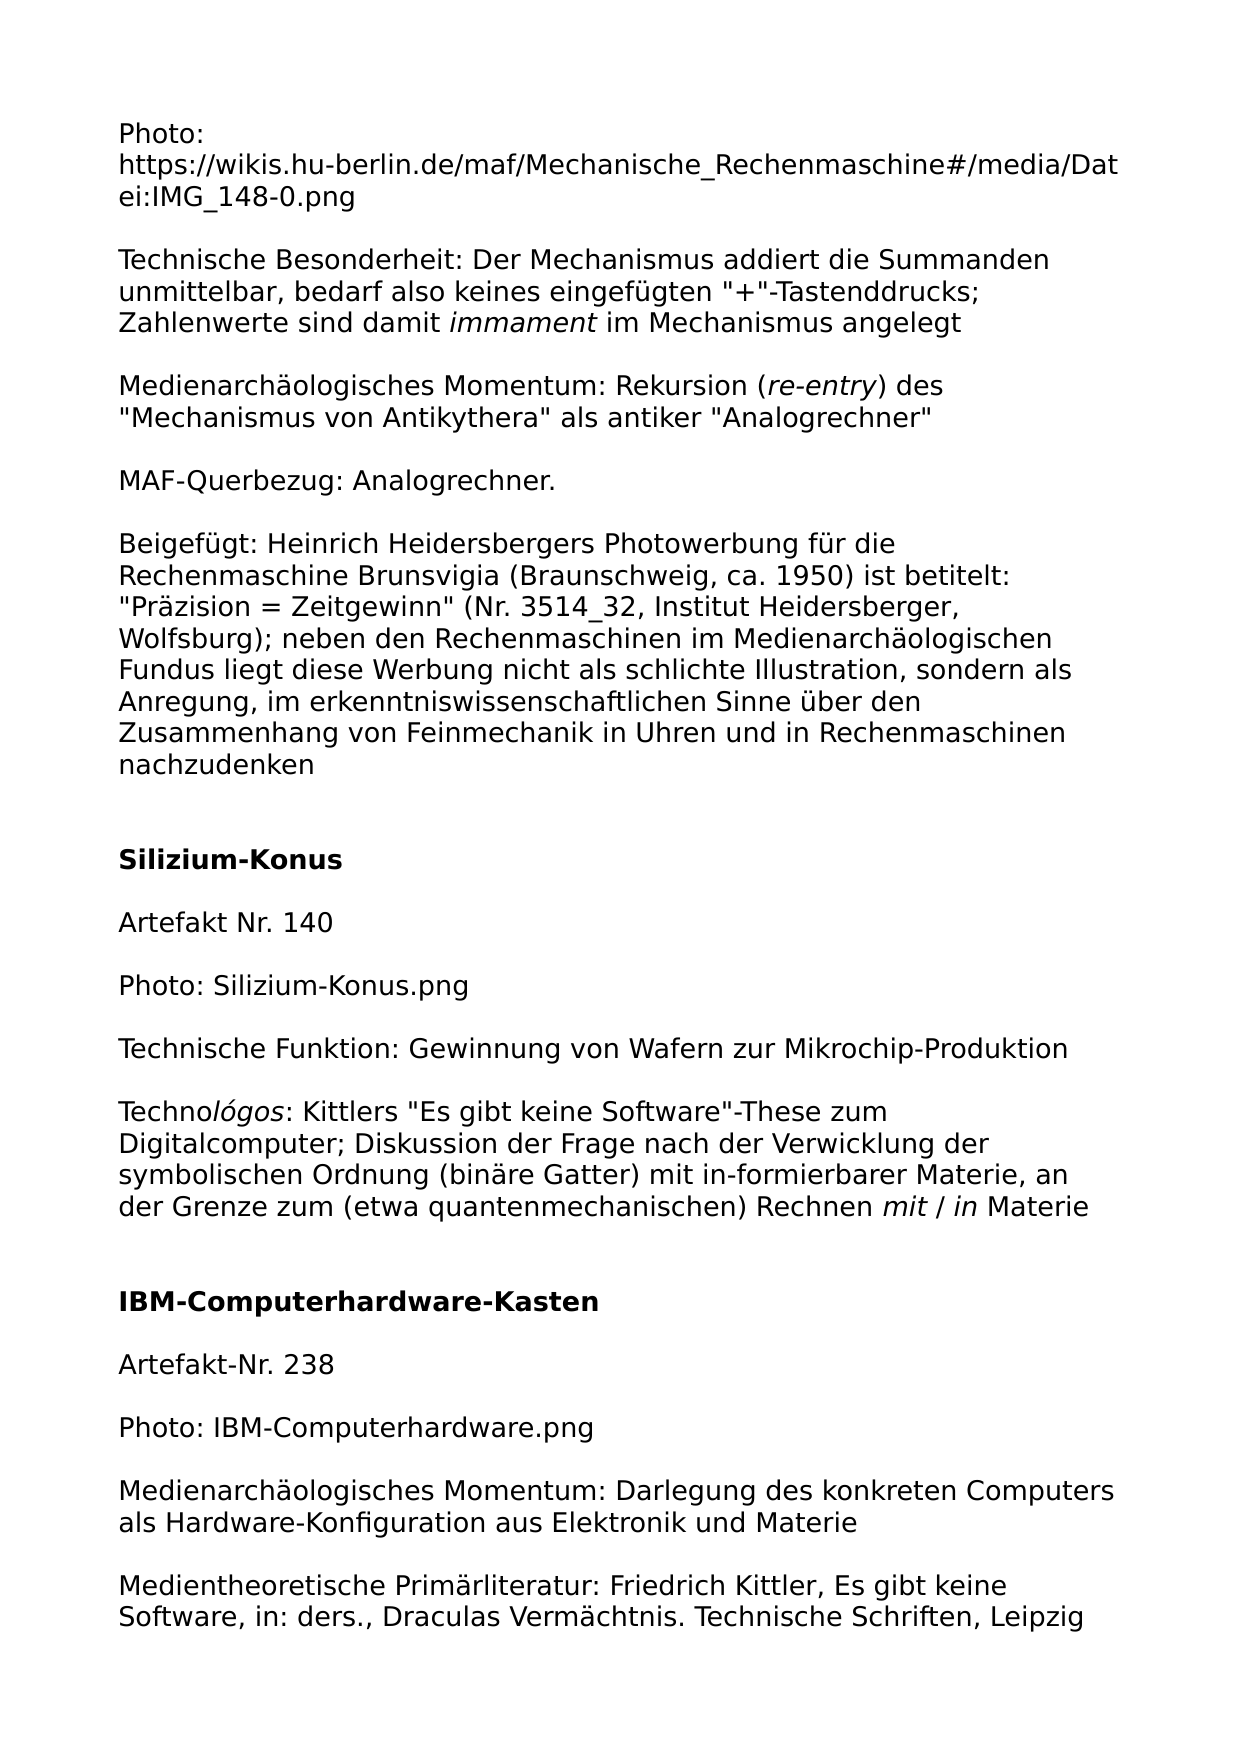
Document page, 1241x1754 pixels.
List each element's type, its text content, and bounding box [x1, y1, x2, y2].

text Photo: Silizium-Konus.png [118, 970, 1122, 1002]
text IBM-Computerhardware-Kasten [118, 1286, 1122, 1317]
text Medienarchäologisches Momentum: Rekursion (re-entry) des "Mechanismus von Antikythera" als antiker "Analogrechner" [118, 371, 1122, 434]
text Photo: IBM-Computerhardware.png [118, 1412, 1122, 1444]
text Technische Funktion: Gewinnung von Wafern zur Mikrochip-Produktion [118, 1033, 1122, 1065]
text MAF-Querbezug: Analogrechner. [118, 465, 1122, 497]
text Technológos: Kittlers "Es gibt keine Software"-These zum Digitalcomputer; Diskussion der Frage nach der Verwicklung der symbolischen Ordnung (binäre Gatter) mit in-formierbarer Materie, an der Grenze zum (etwa quantenmechanischen) Rechnen mit / in Materie [118, 1097, 1122, 1223]
text Photo: https://wikis.hu-berlin.de/maf/Mechanische_Rechenmaschine#/media/Datei:IMG_148-0.png [118, 118, 1122, 213]
text Artefakt Nr. 140 [118, 907, 1122, 939]
text Technische Besonderheit: Der Mechanismus addiert die Summanden unmittelbar, bedarf also keines eingefügten "+"-Tastenddrucks; Zahlenwerte sind damit immament im Mechanismus angelegt [118, 244, 1122, 339]
text Medienarchäologisches Momentum: Darlegung des konkreten Computers als Hardware-Konfiguration aus Elektronik und Materie [118, 1475, 1122, 1538]
text Medientheoretische Primärliteratur: Friedrich Kittler, Es gibt keine Software, in: ders., Draculas Vermächtnis. Technische Schriften, Leipzig [118, 1570, 1122, 1633]
text Silizium-Konus [118, 844, 1122, 876]
text Beigefügt: Heinrich Heidersbergers Photowerbung für die Rechenmaschine Brunsvigia (Braunschweig, ca. 1950) ist betitelt: "Präzision = Zeitgewinn" (Nr. 3514_32, Institut Heidersberger, Wolfsburg); neben den Rechenmaschinen im Medienarchäologischen Fundus liegt diese Werbung nicht als schlichte Illustration, sondern als Anregung, im erkenntniswissenschaftlichen Sinne über den Zusammenhang von Feinmechanik in Uhren und in Rechenmaschinen nachzudenken [118, 528, 1122, 781]
text Artefakt-Nr. 238 [118, 1349, 1122, 1381]
